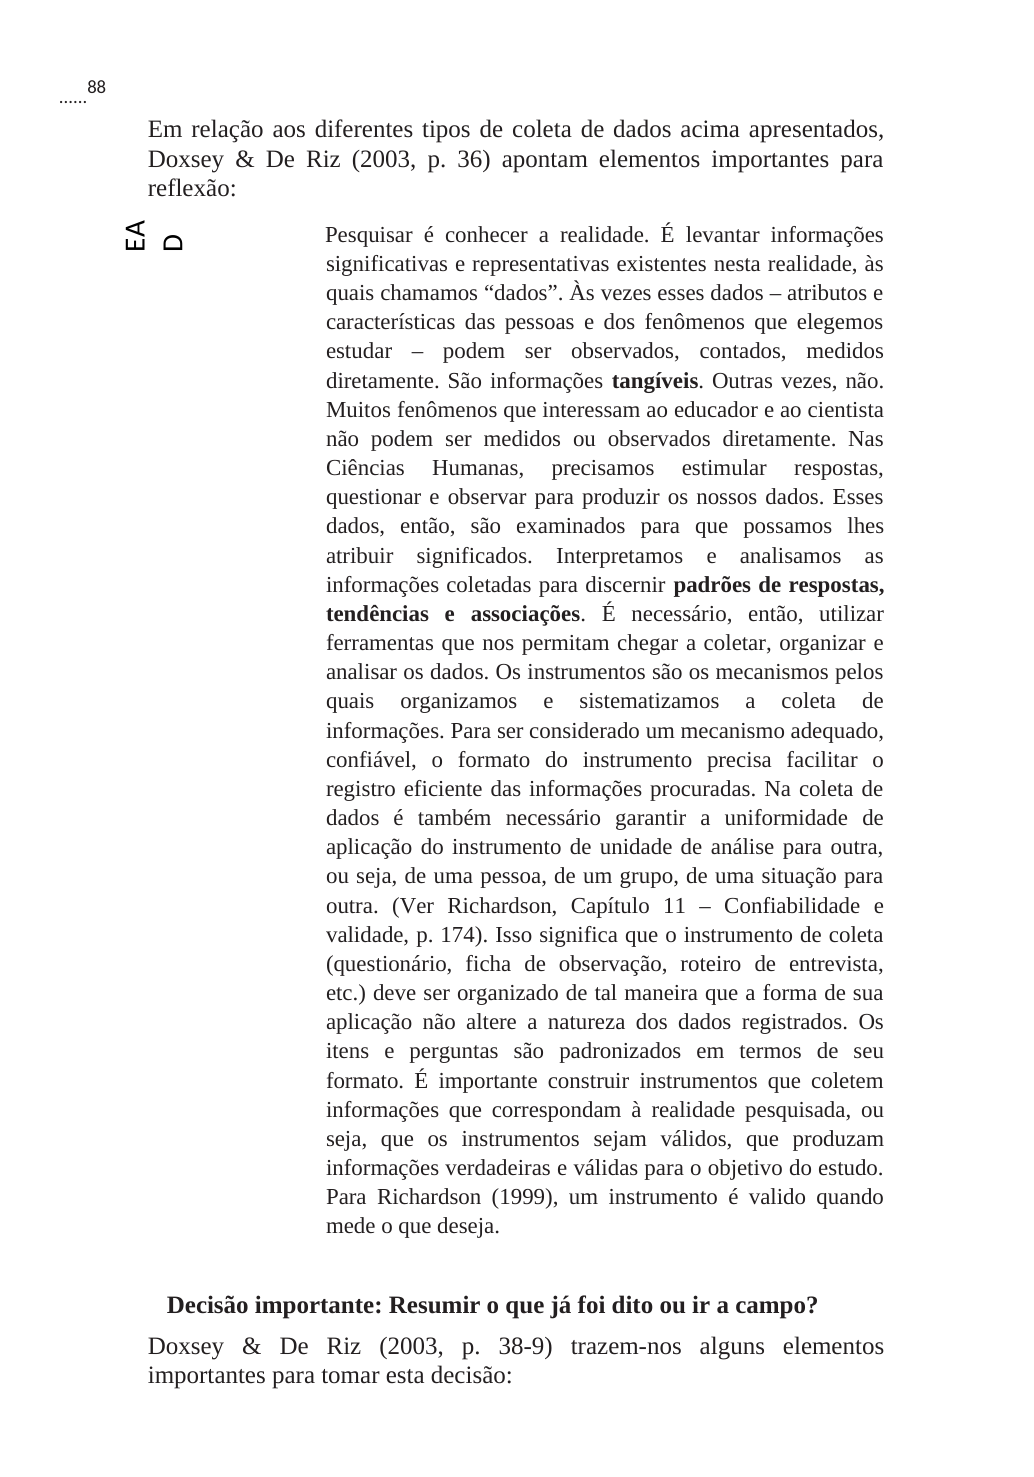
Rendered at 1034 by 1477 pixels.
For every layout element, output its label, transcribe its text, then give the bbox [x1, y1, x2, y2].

text Pesquisar é conhecer a realidade. É levantar informações significativas e representativas existentes nesta realidade, às quais chamamos “dados”. Às vezes esses dados – atributos e características das pessoas e dos fenômenos que elegemos estudar – podem ser observados, contados, medidos diretamente. São informações tangíveis. Outras vezes, não. Muitos fenômenos que interessam ao educador e ao cientista não podem ser medidos ou observados diretamente. Nas Ciências Humanas, precisamos estimular respostas, questionar e observar para produzir os nossos dados. Esses dados, então, são examinados para que possamos lhes atribuir significados. Interpretamos e analisamos as informações coletadas para discernir padrões de respostas, tendências e associações. É necessário, então, utilizar ferramentas que nos permitam chegar a coletar, organizar e analisar os dados. Os instrumentos são os mecanismos pelos quais organizamos e sistematizamos a coleta de informações. Para ser considerado um mecanismo adequado, confiável, o formato do instrumento precisa facilitar o registro eficiente das informações procuradas. Na coleta de dados é também necessário garantir a uniformidade de aplicação do instrumento de unidade de análise para outra, ou seja, de uma pessoa, de um grupo, de uma situação para outra. (Ver Richardson, Capítulo 11 – Confiabilidade e validade, p. 174). Isso significa que o instrumento de coleta (questionário, ficha de observação, roteiro de entrevista, etc.) deve ser organizado de tal maneira que a forma de sua aplicação não altere a natureza dos dados registrados. Os itens e perguntas são padronizados em termos de seu formato. É importante construir instrumentos que coletem informações que correspondam à realidade pesquisada, ou seja, que os instrumentos sejam válidos, que produzam informações verdadeiras e válidas para o objetivo do estudo. Para Richardson (1999), um instrumento é valido quando mede o que deseja. [325, 221, 885, 1239]
text Doxsey & De Riz (2003, p. 38-9) trazem-nos alguns elementos importantes para tomar esta decisão: [148, 1331, 885, 1389]
text Em relação aos diferentes tipos de coleta de dados acima apresentados, Doxsey & De Riz (2003, p. 36) apontam elementos importantes para reflexão: [148, 114, 885, 202]
text Decisão importante: Resumir o que já foi dito ou ir a campo? [160, 1290, 886, 1318]
